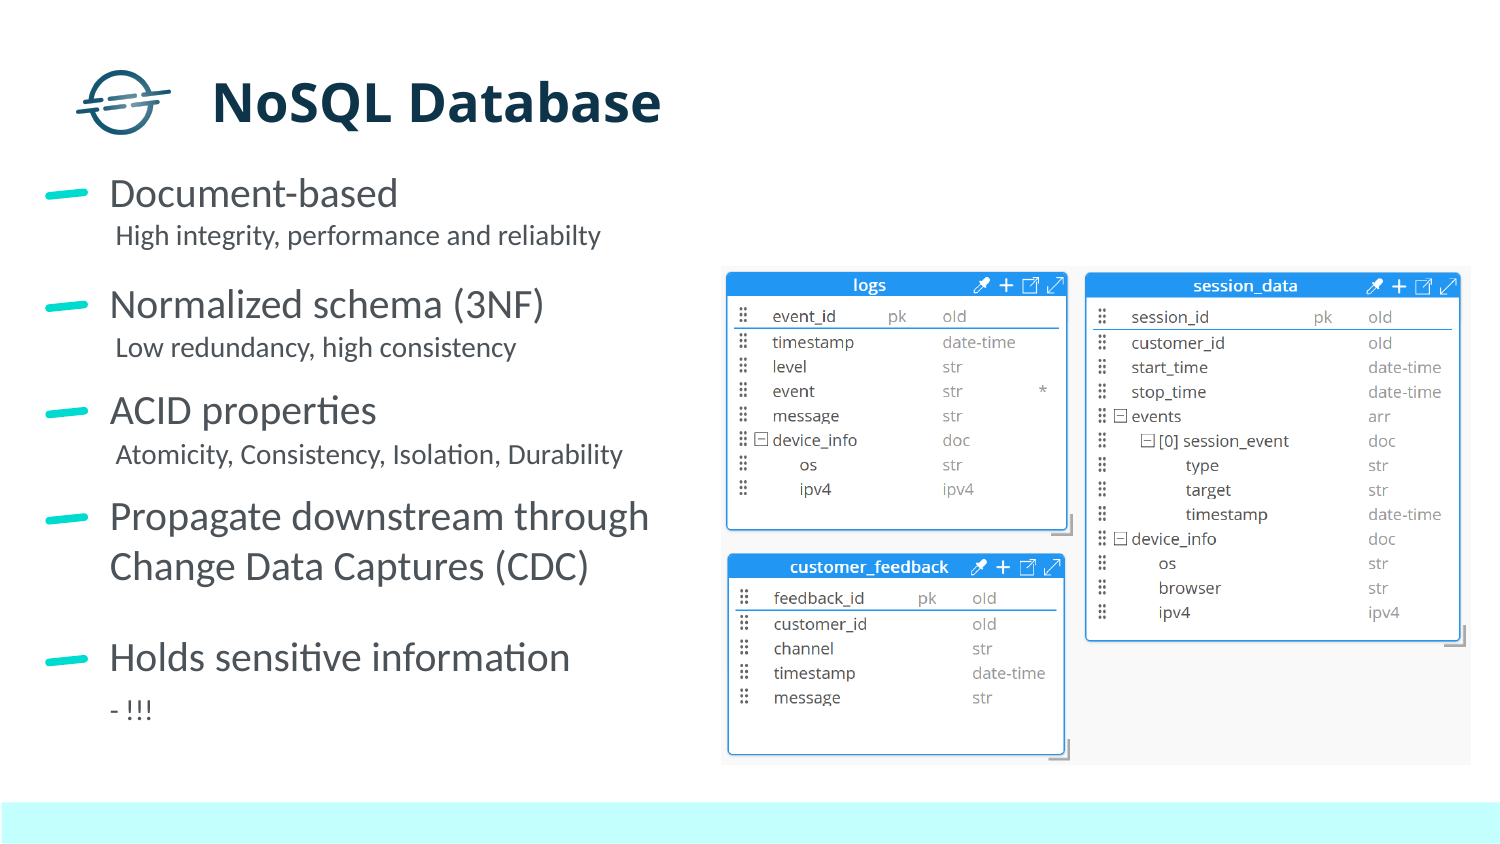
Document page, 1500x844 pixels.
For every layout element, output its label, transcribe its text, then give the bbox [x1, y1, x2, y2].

text_box [45, 300, 88, 312]
title High integrity, performance and reliabilty [100, 201, 685, 270]
title Atomicity, Consistency, Isolation, Durability [100, 420, 685, 488]
text_box [45, 407, 89, 419]
text_box [1, 802, 1500, 844]
title Low redundancy, high consistency [100, 313, 685, 382]
picture [76, 70, 171, 135]
text_box [45, 513, 89, 525]
picture [721, 266, 1471, 765]
title Document-based [94, 150, 737, 232]
title ACID properties [94, 367, 458, 454]
title - !!! [94, 675, 504, 757]
title Holds sensitive information [94, 614, 702, 690]
text_box [45, 655, 88, 667]
title Normalized schema (3NF) [94, 261, 620, 347]
text_box [45, 188, 88, 200]
title Propagate downstream through Change Data Captures (CDC) [94, 474, 715, 605]
title NoSQL Database [196, 53, 1339, 155]
